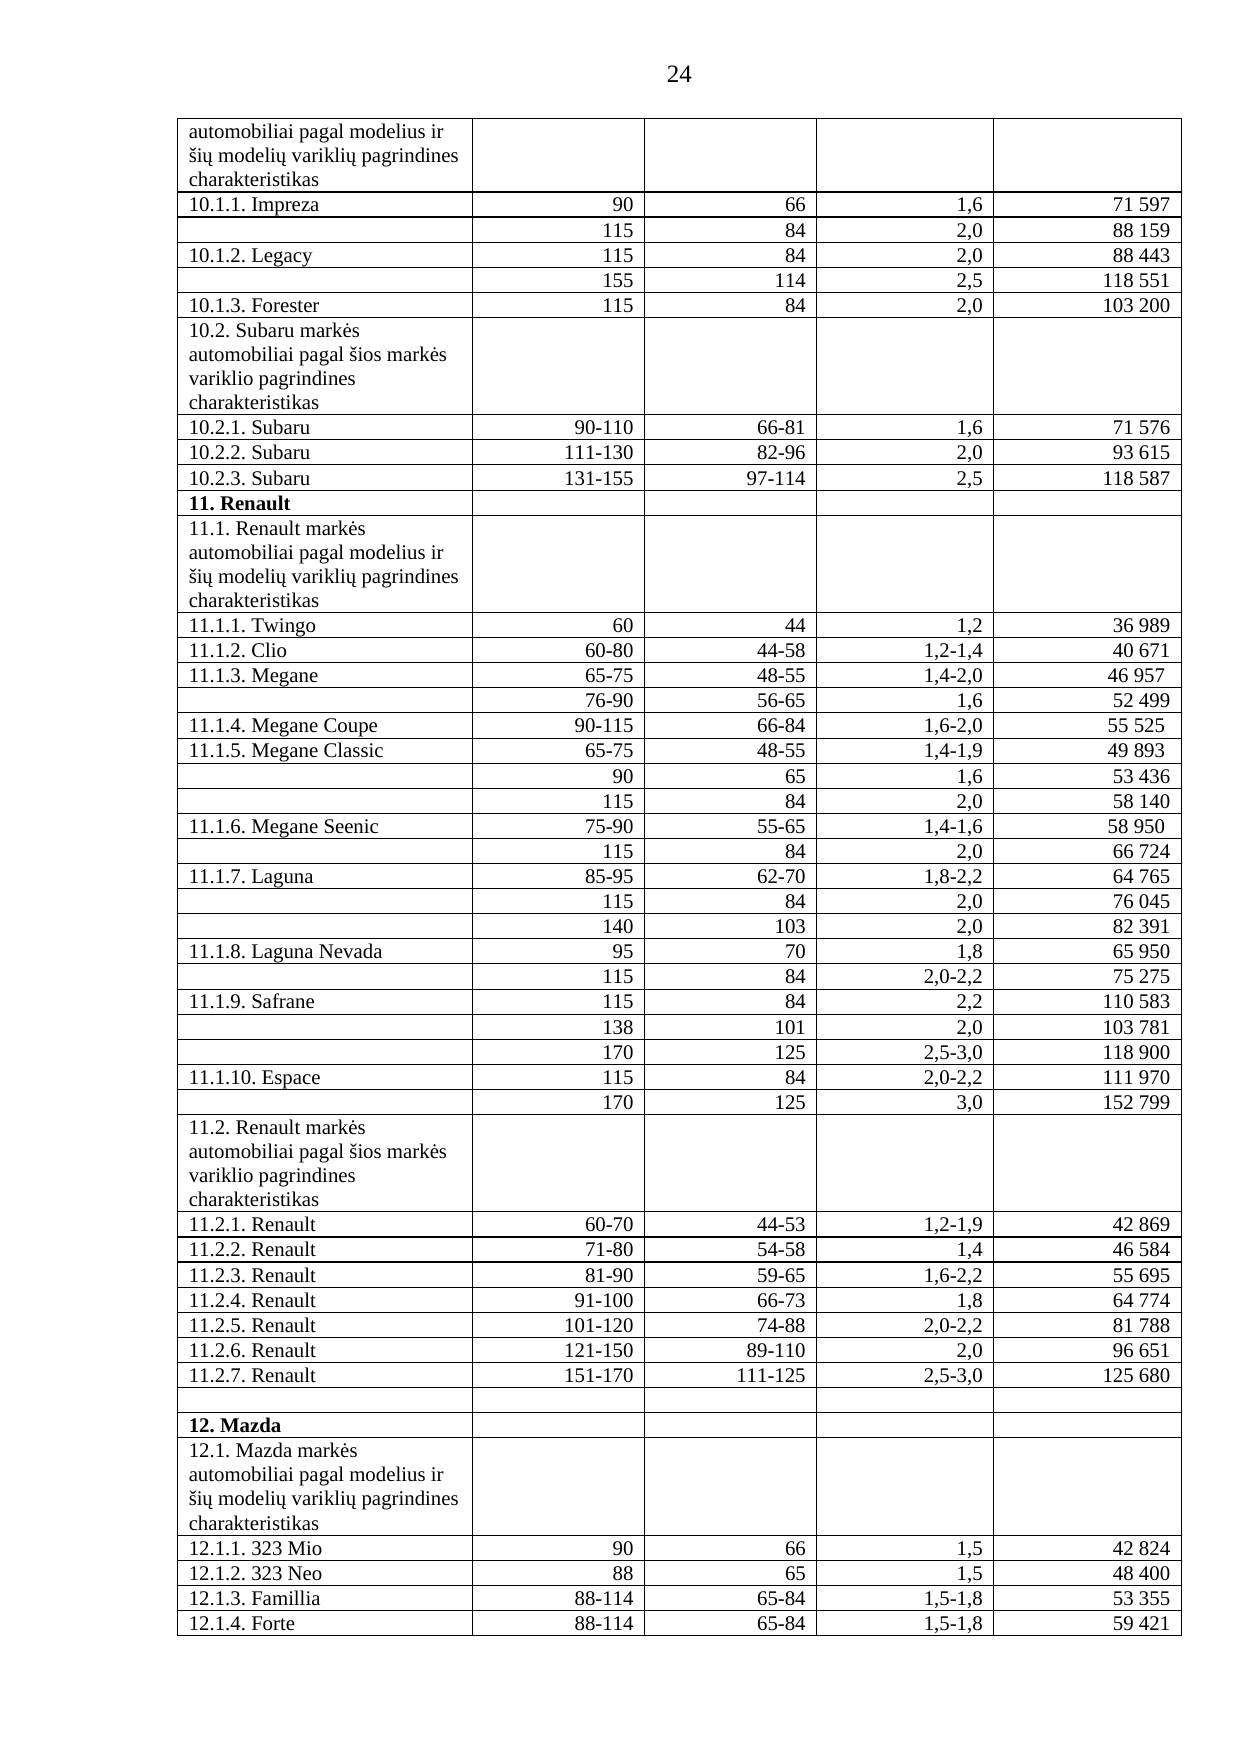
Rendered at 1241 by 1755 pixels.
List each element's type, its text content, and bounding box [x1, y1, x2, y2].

table_cell 84 [645, 964, 816, 988]
table_cell 2,0 [817, 1015, 993, 1039]
table_cell 95 [473, 939, 644, 963]
table_cell 65-75 [473, 739, 644, 762]
table_cell [473, 1413, 644, 1437]
table_cell 140 [473, 914, 644, 938]
table_cell 89-110 [645, 1338, 816, 1362]
table_cell 75 275 [994, 964, 1181, 988]
table_cell 84 [645, 293, 816, 317]
table_cell [178, 1388, 472, 1412]
table_cell [178, 1090, 472, 1114]
table_cell 110 583 [994, 990, 1181, 1013]
table_cell [817, 1388, 993, 1412]
table_cell 10.2.1. Subaru [178, 415, 472, 439]
table_cell [645, 1115, 816, 1211]
table_cell 1,4-1,9 [817, 739, 993, 762]
table_cell 44-53 [645, 1212, 816, 1236]
table_cell 2,0-2,2 [817, 1065, 993, 1089]
table_cell 1,8-2,2 [817, 864, 993, 888]
table_cell 66 724 [994, 839, 1181, 863]
table_cell 115 [473, 964, 644, 988]
table_cell 40 671 [994, 638, 1181, 662]
table_cell 115 [473, 889, 644, 913]
table_cell 82-96 [645, 440, 816, 464]
table_cell 46 584 [994, 1238, 1181, 1261]
table_cell 71-80 [473, 1238, 644, 1261]
table_cell 118 900 [994, 1040, 1181, 1064]
table_cell 114 [645, 268, 816, 292]
table_cell 111 970 [994, 1065, 1181, 1089]
table_cell 125 [645, 1090, 816, 1114]
table_cell 84 [645, 789, 816, 813]
table_cell 111-125 [645, 1363, 816, 1387]
table_cell [473, 491, 644, 514]
table_cell 11.1.2. Clio [178, 638, 472, 662]
table_cell 52 499 [994, 688, 1181, 712]
table_cell [473, 1388, 644, 1412]
table_cell [645, 1388, 816, 1412]
table_cell 90-110 [473, 415, 644, 439]
table_cell 115 [473, 1065, 644, 1089]
table_cell 82 391 [994, 914, 1181, 938]
table_cell 96 651 [994, 1338, 1181, 1362]
table_cell 11.1.8. Laguna Nevada [178, 939, 472, 963]
table_cell [645, 491, 816, 514]
table_cell 101-120 [473, 1313, 644, 1337]
table_cell 1,2 [817, 613, 993, 637]
table_cell 11.1.1. Twingo [178, 613, 472, 637]
table_cell 155 [473, 268, 644, 292]
table_cell 2,0 [817, 789, 993, 813]
table_cell 121-150 [473, 1338, 644, 1362]
table_cell 1,6-2,0 [817, 713, 993, 737]
table_cell 2,5-3,0 [817, 1040, 993, 1064]
table_cell 138 [473, 1015, 644, 1039]
table_cell 2,0 [817, 440, 993, 464]
table_cell 12.1.4. Forte [178, 1611, 472, 1635]
table_cell 125 680 [994, 1363, 1181, 1387]
table_cell 11.1.9. Safrane [178, 990, 472, 1013]
table_cell 170 [473, 1040, 644, 1064]
table_cell 11.1. Renault markės automobiliai pagal modelius ir šių modelių variklių pagrindines charakteristikas [178, 516, 472, 612]
table_cell 11.2.6. Renault [178, 1338, 472, 1362]
table_cell 60 [473, 613, 644, 637]
table_cell [178, 789, 472, 813]
table_cell 36 989 [994, 613, 1181, 637]
table_cell 66 [645, 193, 816, 216]
table_cell 1,6-2,2 [817, 1263, 993, 1287]
table_cell 12.1.3. Famillia [178, 1586, 472, 1610]
table_cell 75-90 [473, 814, 644, 838]
table_cell 3,0 [817, 1090, 993, 1114]
table_cell 1,8 [817, 1288, 993, 1312]
table_cell 49 893 [994, 739, 1181, 762]
table_cell [473, 318, 644, 414]
table_cell 70 [645, 939, 816, 963]
table_cell 90 [473, 1536, 644, 1559]
table_cell 65-84 [645, 1586, 816, 1610]
table_cell 12. Mazda [178, 1413, 472, 1437]
table_cell 84 [645, 218, 816, 242]
table_cell 12.1. Mazda markės automobiliai pagal modelius ir šių modelių variklių pagrindines charakteristikas [178, 1438, 472, 1534]
table_cell 65 [645, 764, 816, 788]
table_cell 1,2-1,4 [817, 638, 993, 662]
table_cell 10.2.3. Subaru [178, 465, 472, 489]
table_cell [178, 914, 472, 938]
table_cell 11.1.3. Megane [178, 663, 472, 687]
table_cell 118 551 [994, 268, 1181, 292]
table_cell 84 [645, 990, 816, 1013]
table_cell 55 695 [994, 1263, 1181, 1287]
table_cell [645, 119, 816, 191]
table_cell 66-73 [645, 1288, 816, 1312]
table_cell 93 615 [994, 440, 1181, 464]
table_cell 11.2.5. Renault [178, 1313, 472, 1337]
table_cell 151-170 [473, 1363, 644, 1387]
table_cell 53 355 [994, 1586, 1181, 1610]
table_cell 10.2. Subaru markės automobiliai pagal šios markės variklio pagrindines charakteristikas [178, 318, 472, 414]
table_cell 66-81 [645, 415, 816, 439]
table_cell 11.2. Renault markės automobiliai pagal šios markės variklio pagrindines charakteristikas [178, 1115, 472, 1211]
table_cell 11.1.7. Laguna [178, 864, 472, 888]
table_cell 1,6 [817, 415, 993, 439]
table_cell 2,5 [817, 465, 993, 489]
table_cell 81-90 [473, 1263, 644, 1287]
table_cell [473, 119, 644, 191]
table_cell 10.1.1. Impreza [178, 193, 472, 216]
table_cell 88 159 [994, 218, 1181, 242]
table_cell 115 [473, 243, 644, 267]
table_cell [817, 1115, 993, 1211]
table_cell 55-65 [645, 814, 816, 838]
table_cell 1,6 [817, 688, 993, 712]
table_cell 1,8 [817, 939, 993, 963]
table_cell 88-114 [473, 1611, 644, 1635]
table_cell 71 597 [994, 193, 1181, 216]
table_cell 2,0 [817, 293, 993, 317]
table_cell 90-115 [473, 713, 644, 737]
table_cell 62-70 [645, 864, 816, 888]
table_cell [994, 119, 1181, 191]
table_cell [817, 1413, 993, 1437]
table_cell 48 400 [994, 1561, 1181, 1585]
table_cell 2,0 [817, 889, 993, 913]
table_cell 85-95 [473, 864, 644, 888]
table_cell [645, 516, 816, 612]
table_cell 2,0 [817, 914, 993, 938]
table_cell [178, 1040, 472, 1064]
table_cell 2,0 [817, 839, 993, 863]
table_cell 48-55 [645, 739, 816, 762]
table_cell 90 [473, 193, 644, 216]
table_cell 60-80 [473, 638, 644, 662]
table_cell 66 [645, 1536, 816, 1559]
table_cell 60-70 [473, 1212, 644, 1236]
table_cell [178, 268, 472, 292]
table_cell 125 [645, 1040, 816, 1064]
table_cell 54-58 [645, 1238, 816, 1261]
table_cell [817, 491, 993, 514]
table_cell [994, 318, 1181, 414]
table_cell 84 [645, 1065, 816, 1089]
table_cell 56-65 [645, 688, 816, 712]
table_cell [645, 1413, 816, 1437]
table_cell 11.2.1. Renault [178, 1212, 472, 1236]
table_cell [178, 964, 472, 988]
table_cell 103 781 [994, 1015, 1181, 1039]
table_cell [178, 1015, 472, 1039]
table_cell [817, 318, 993, 414]
table_cell 10.2.2. Subaru [178, 440, 472, 464]
table_cell 11.1.10. Espace [178, 1065, 472, 1089]
table_cell [645, 1438, 816, 1534]
table_cell 11.2.3. Renault [178, 1263, 472, 1287]
table_cell 11.1.4. Megane Coupe [178, 713, 472, 737]
table_cell 58 950 [994, 814, 1181, 838]
table_cell 64 774 [994, 1288, 1181, 1312]
table_cell 65 950 [994, 939, 1181, 963]
table_cell 84 [645, 839, 816, 863]
table_cell 44-58 [645, 638, 816, 662]
table_cell 65 [645, 1561, 816, 1585]
table_cell 84 [645, 889, 816, 913]
table_cell 97-114 [645, 465, 816, 489]
table_cell [994, 516, 1181, 612]
table_cell [817, 516, 993, 612]
table_cell 12.1.2. 323 Neo [178, 1561, 472, 1585]
table_cell 170 [473, 1090, 644, 1114]
table_cell 53 436 [994, 764, 1181, 788]
table_cell [178, 688, 472, 712]
table_cell 59-65 [645, 1263, 816, 1287]
table_cell 74-88 [645, 1313, 816, 1337]
table_cell 111-130 [473, 440, 644, 464]
table_cell 2,0 [817, 1338, 993, 1362]
table_cell 65-75 [473, 663, 644, 687]
table_cell [473, 1115, 644, 1211]
table_cell [817, 1438, 993, 1534]
table_cell 118 587 [994, 465, 1181, 489]
table_cell 131-155 [473, 465, 644, 489]
table_cell [994, 1438, 1181, 1534]
table_cell 115 [473, 990, 644, 1013]
table_cell 2,2 [817, 990, 993, 1013]
table_cell [473, 516, 644, 612]
table_cell [994, 1413, 1181, 1437]
table_cell 84 [645, 243, 816, 267]
table_cell 1,4-1,6 [817, 814, 993, 838]
table_cell [645, 318, 816, 414]
table_cell 1,5-1,8 [817, 1586, 993, 1610]
table_cell 2,0 [817, 243, 993, 267]
table_cell 11.2.4. Renault [178, 1288, 472, 1312]
table_cell [994, 1115, 1181, 1211]
table_cell 88-114 [473, 1586, 644, 1610]
table_cell [178, 218, 472, 242]
table_cell 103 [645, 914, 816, 938]
table_cell 2,5-3,0 [817, 1363, 993, 1387]
table_cell 11.2.2. Renault [178, 1238, 472, 1261]
table_cell 1,6 [817, 764, 993, 788]
table_cell 103 200 [994, 293, 1181, 317]
table_cell [178, 889, 472, 913]
table_cell 152 799 [994, 1090, 1181, 1114]
table_cell 90 [473, 764, 644, 788]
table_cell 66-84 [645, 713, 816, 737]
table_cell 55 525 [994, 713, 1181, 737]
table_cell 1,5 [817, 1536, 993, 1559]
table_cell 76 045 [994, 889, 1181, 913]
table_cell 81 788 [994, 1313, 1181, 1337]
table_cell 76-90 [473, 688, 644, 712]
table_cell [994, 491, 1181, 514]
table_cell 88 443 [994, 243, 1181, 267]
table_cell automobiliai pagal modelius ir šių modelių variklių pagrindines charakteristikas [178, 119, 472, 191]
table_cell [817, 119, 993, 191]
table_cell 59 421 [994, 1611, 1181, 1635]
table_cell 64 765 [994, 864, 1181, 888]
table_cell 48-55 [645, 663, 816, 687]
table_cell 12.1.1. 323 Mio [178, 1536, 472, 1559]
table_cell 1,4 [817, 1238, 993, 1261]
table_cell 42 869 [994, 1212, 1181, 1236]
table_cell 11.1.5. Megane Classic [178, 739, 472, 762]
table_cell 1,5-1,8 [817, 1611, 993, 1635]
table_cell 115 [473, 789, 644, 813]
table_cell [178, 839, 472, 863]
table_cell 101 [645, 1015, 816, 1039]
table_cell [473, 1438, 644, 1534]
table_cell 88 [473, 1561, 644, 1585]
table_cell 44 [645, 613, 816, 637]
table_cell 46 957 [994, 663, 1181, 687]
table_cell 115 [473, 218, 644, 242]
table_cell 11. Renault [178, 491, 472, 514]
table_cell 71 576 [994, 415, 1181, 439]
table_cell 2,5 [817, 268, 993, 292]
table_cell 2,0-2,2 [817, 1313, 993, 1337]
table_cell 11.1.6. Megane Seenic [178, 814, 472, 838]
table_cell 58 140 [994, 789, 1181, 813]
table_cell 65-84 [645, 1611, 816, 1635]
table_cell 42 824 [994, 1536, 1181, 1559]
table_cell 91-100 [473, 1288, 644, 1312]
table_cell 2,0-2,2 [817, 964, 993, 988]
table_cell [994, 1388, 1181, 1412]
table_cell 11.2.7. Renault [178, 1363, 472, 1387]
table_cell 1,2-1,9 [817, 1212, 993, 1236]
table_cell 1,6 [817, 193, 993, 216]
table_cell 2,0 [817, 218, 993, 242]
table_cell [178, 764, 472, 788]
table_cell 10.1.3. Forester [178, 293, 472, 317]
table_cell 1,4-2,0 [817, 663, 993, 687]
table_cell 1,5 [817, 1561, 993, 1585]
table_cell 115 [473, 293, 644, 317]
table_cell 10.1.2. Legacy [178, 243, 472, 267]
table_cell 115 [473, 839, 644, 863]
